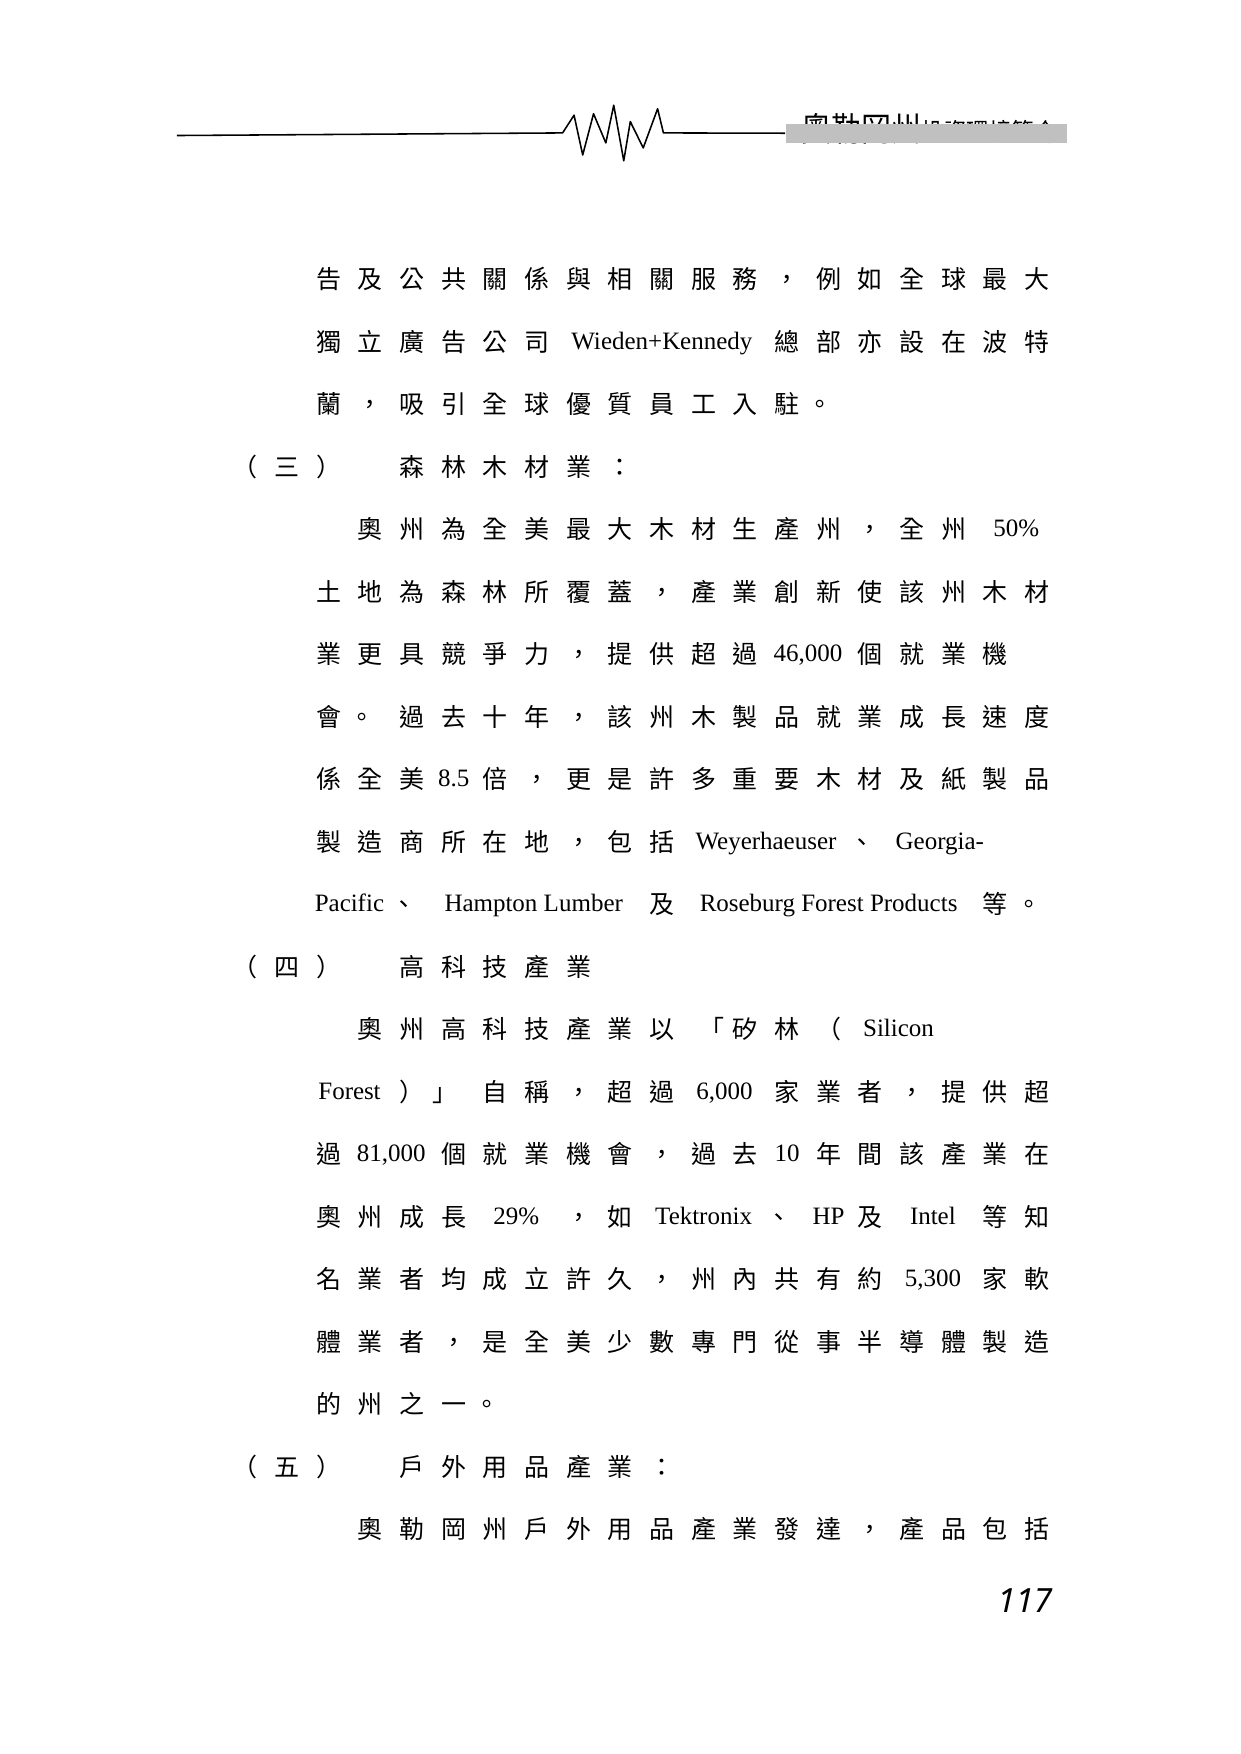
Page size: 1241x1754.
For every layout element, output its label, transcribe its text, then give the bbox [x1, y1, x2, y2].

text 告及公共關係與相關服務，例如全球最大獨立廣告公司Wieden+Kennedy總部亦設在波特蘭，吸引全球優質員工入駐。 [281, 236, 1058, 424]
text （五） 戶外用品產業： [207, 1424, 1058, 1486]
text （三） 森林木材業： [207, 424, 1058, 486]
text （四） 高科技產業 [207, 924, 1058, 986]
text 奧州為全美最大木材生產州，全州50%土地為森林所覆蓋，產業創新使該州木材業更具競爭力，提供超過46,000個就業機會。過去十年，該州木製品就業成長速度係全美8.5倍，更是許多重要木材及紙製品製造商所在地，包括Weyerhaeuser、Georgia-Pacific、Hampton Lumber 及Roseburg Forest Products等。 [281, 486, 1058, 924]
text 奧勒岡州戶外用品產業發達，產品包括 [281, 1486, 1058, 1549]
text 奧州高科技產業以「矽林（Silicon Forest）」自稱，超過6,000家業者，提供超過81,000個就業機會，過去10年間該產業在奧州成長29%，如Tektronix、HP及Intel等知名業者均成立許久，州內共有約5,300家軟體業者，是全美少數專門從事半導體製造的州之一。 [281, 986, 1058, 1424]
